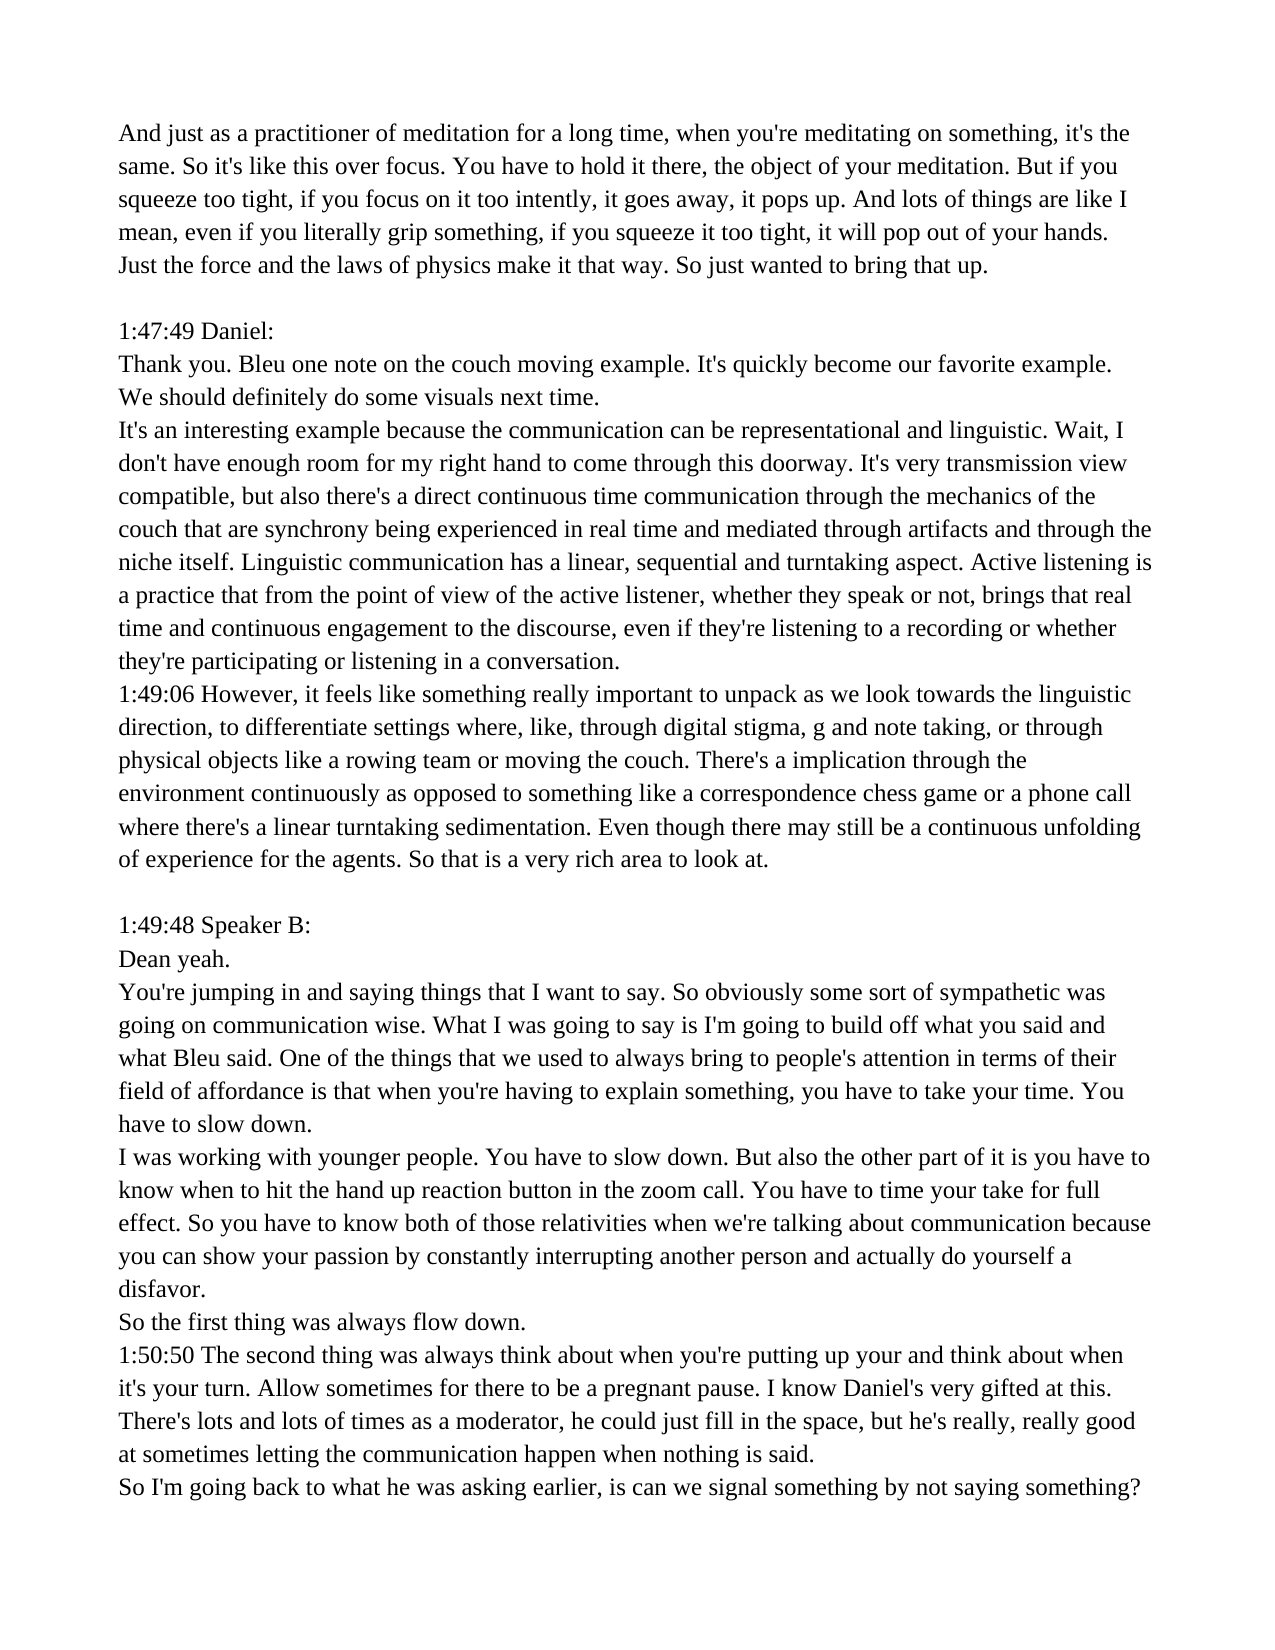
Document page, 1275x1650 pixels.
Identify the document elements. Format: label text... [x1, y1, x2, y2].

text I was working with younger people. You have to slow down. But also the other part of it is you have to know when to hit the hand up reaction button in the zoom call. You have to time your take for full effect. So you have to know both of those relativities when we're talking about communication because you can show your passion by constantly interrupting another person and actually do yourself a disfavor. [118, 1142, 1157, 1303]
text Just the force and the laws of physics make it that way. So just wanted to bring that up. [118, 250, 1157, 279]
text 1:49:48 Speaker B: [118, 911, 1157, 939]
text Dean yeah. [118, 944, 1157, 972]
text We should definitely do some visuals next time. [118, 382, 1157, 411]
text 1:50:50 The second thing was always think about when you're putting up your and think about when it's your turn. Allow sometimes for there to be a pregnant pause. I know Daniel's very gifted at this. There's lots and lots of times as a moderator, he could just fill in the space, but he's really, really good at sometimes letting the communication happen when nothing is said. [118, 1340, 1157, 1468]
text 1:47:49 Daniel: [118, 316, 1157, 345]
text You're jumping in and saying things that I want to say. So obviously some sort of sympathetic was going on communication wise. What I was going to say is I'm going to build off what you said and what Bleu said. One of the things that we used to always bring to people's attention in terms of their field of affordance is that when you're having to explain something, you have to take your time. You have to slow down. [118, 977, 1157, 1137]
text 1:49:06 However, it feels like something really important to unpack as we look towards the linguistic direction, to differentiate settings where, like, through digital stigma, g and note taking, or through physical objects like a rowing team or moving the couch. There's a implication through the environment continuously as opposed to something like a correspondence chess game or a phone call where there's a linear turntaking sedimentation. Even though there may still be a continuous unfolding of experience for the agents. So that is a very rich area to look at. [118, 679, 1157, 873]
text And just as a practitioner of meditation for a long time, when you're meditating on something, it's the same. So it's like this over focus. You have to hold it there, the object of your meditation. But if you squeeze too tight, if you focus on it too intently, it goes away, it pops up. And lots of things are like I mean, even if you literally grip something, if you squeeze it too tight, it will pop out of your hands. [118, 118, 1157, 246]
text Thank you. Bleu one note on the couch moving example. It's quickly become our favorite example. [118, 349, 1157, 378]
text So I'm going back to what he was asking earlier, is can we signal something by not saying something? [118, 1472, 1157, 1501]
text It's an interesting example because the communication can be representational and linguistic. Wait, I don't have enough room for my right hand to come through this doorway. It's very transmission view compatible, but also there's a direct continuous time communication through the mechanics of the couch that are synchrony being experienced in real time and mediated through artifacts and through the niche itself. Linguistic communication has a linear, sequential and turntaking aspect. Active listening is a practice that from the point of view of the active listener, whether they speak or not, brings that real time and continuous engagement to the discourse, even if they're listening to a recording or whether they're participating or listening in a conversation. [118, 415, 1157, 675]
text So the first thing was always flow down. [118, 1307, 1157, 1336]
